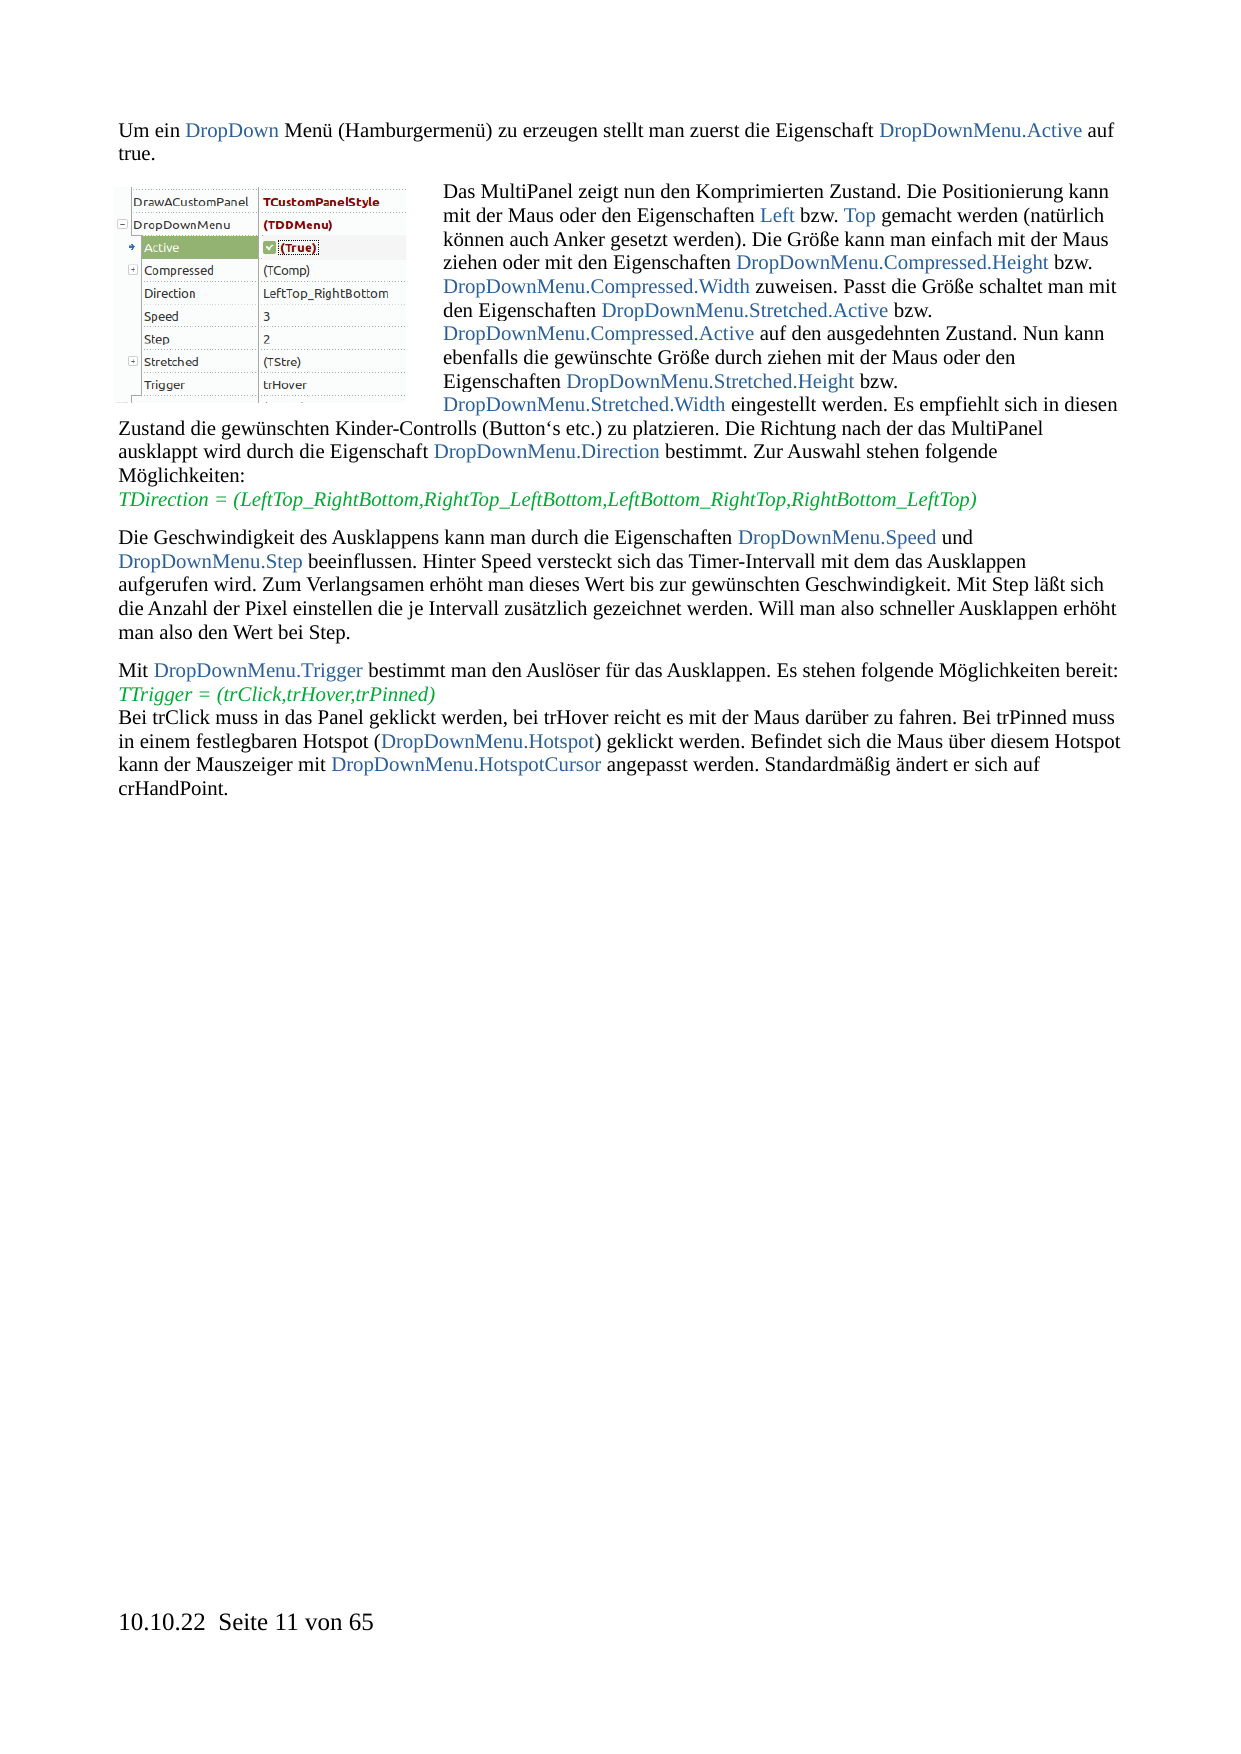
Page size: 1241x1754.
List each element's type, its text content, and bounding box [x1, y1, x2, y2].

text Mit DropDownMenu.Trigger bestimmt man den Auslöser für das Ausklappen. Es stehen folgende Möglichkeiten bereit: TTrigger = (trClick,trHover,trPinned) Bei trClick muss in das Panel geklickt werden, bei trHover reicht es mit der Maus darüber zu fahren. Bei trPinned muss in einem festlegbaren Hotspot (DropDownMenu.Hotspot) geklickt werden. Befindet sich die Maus über diesem Hotspot kann der Mauszeiger mit DropDownMenu.HotspotCursor angepasst werden. Standardmäßig ändert er sich auf crHandPoint. [118, 658, 1122, 800]
text Die Geschwindigkeit des Ausklappens kann man durch die Eigenschaften DropDownMenu.Speed und DropDownMenu.Step beeinflussen. Hinter Speed versteckt sich das Timer-Intervall mit dem das Ausklappen aufgerufen wird. Zum Verlangsamen erhöht man dieses Wert bis zur gewünschten Geschwindigkeit. Mit Step läßt sich die Anzahl der Pixel einstellen die je Intervall zusätzlich gezeichnet werden. Will man also schneller Ausklappen erhöht man also den Wert bei Step. [118, 526, 1122, 644]
text Um ein DropDown Menü (Hamburgermenü) zu erzeugen stellt man zuerst die Eigenschaft DropDownMenu.Active auf true. [118, 118, 1122, 165]
text Das MultiPanel zeigt nun den Komprimierten Zustand. Die Positionierung kann mit der Maus oder den Eigenschaften Left bzw. Top gemacht werden (natürlich können auch Anker gesetzt werden). Die Größe kann man einfach mit der Maus ziehen oder mit den Eigenschaften DropDownMenu.Compressed.Height bzw. DropDownMenu.Compressed.Width zuweisen. Passt die Größe schaltet man mit den Eigenschaften DropDownMenu.Stretched.Active bzw. DropDownMenu.Compressed.Active auf den ausgedehnten Zustand. Nun kann ebenfalls die gewünschte Größe durch ziehen mit der Maus oder den Eigenschaften DropDownMenu.Stretched.Height bzw. DropDownMenu.Stretched.Width eingestellt werden. Es empfiehlt sich in diesen Zustand die gewünschten Kinder-Controlls (Button‘s etc.) zu platzieren. Die Richtung nach der das MultiPanel ausklappt wird durch die Eigenschaft DropDownMenu.Direction bestimmt. Zur Auswahl stehen folgende Möglichkeiten: TDirection = (LeftTop_RightBottom,RightTop_LeftBottom,LeftBottom_RightTop,RightBottom_LeftTop) [118, 180, 1122, 511]
picture [114, 187, 407, 403]
